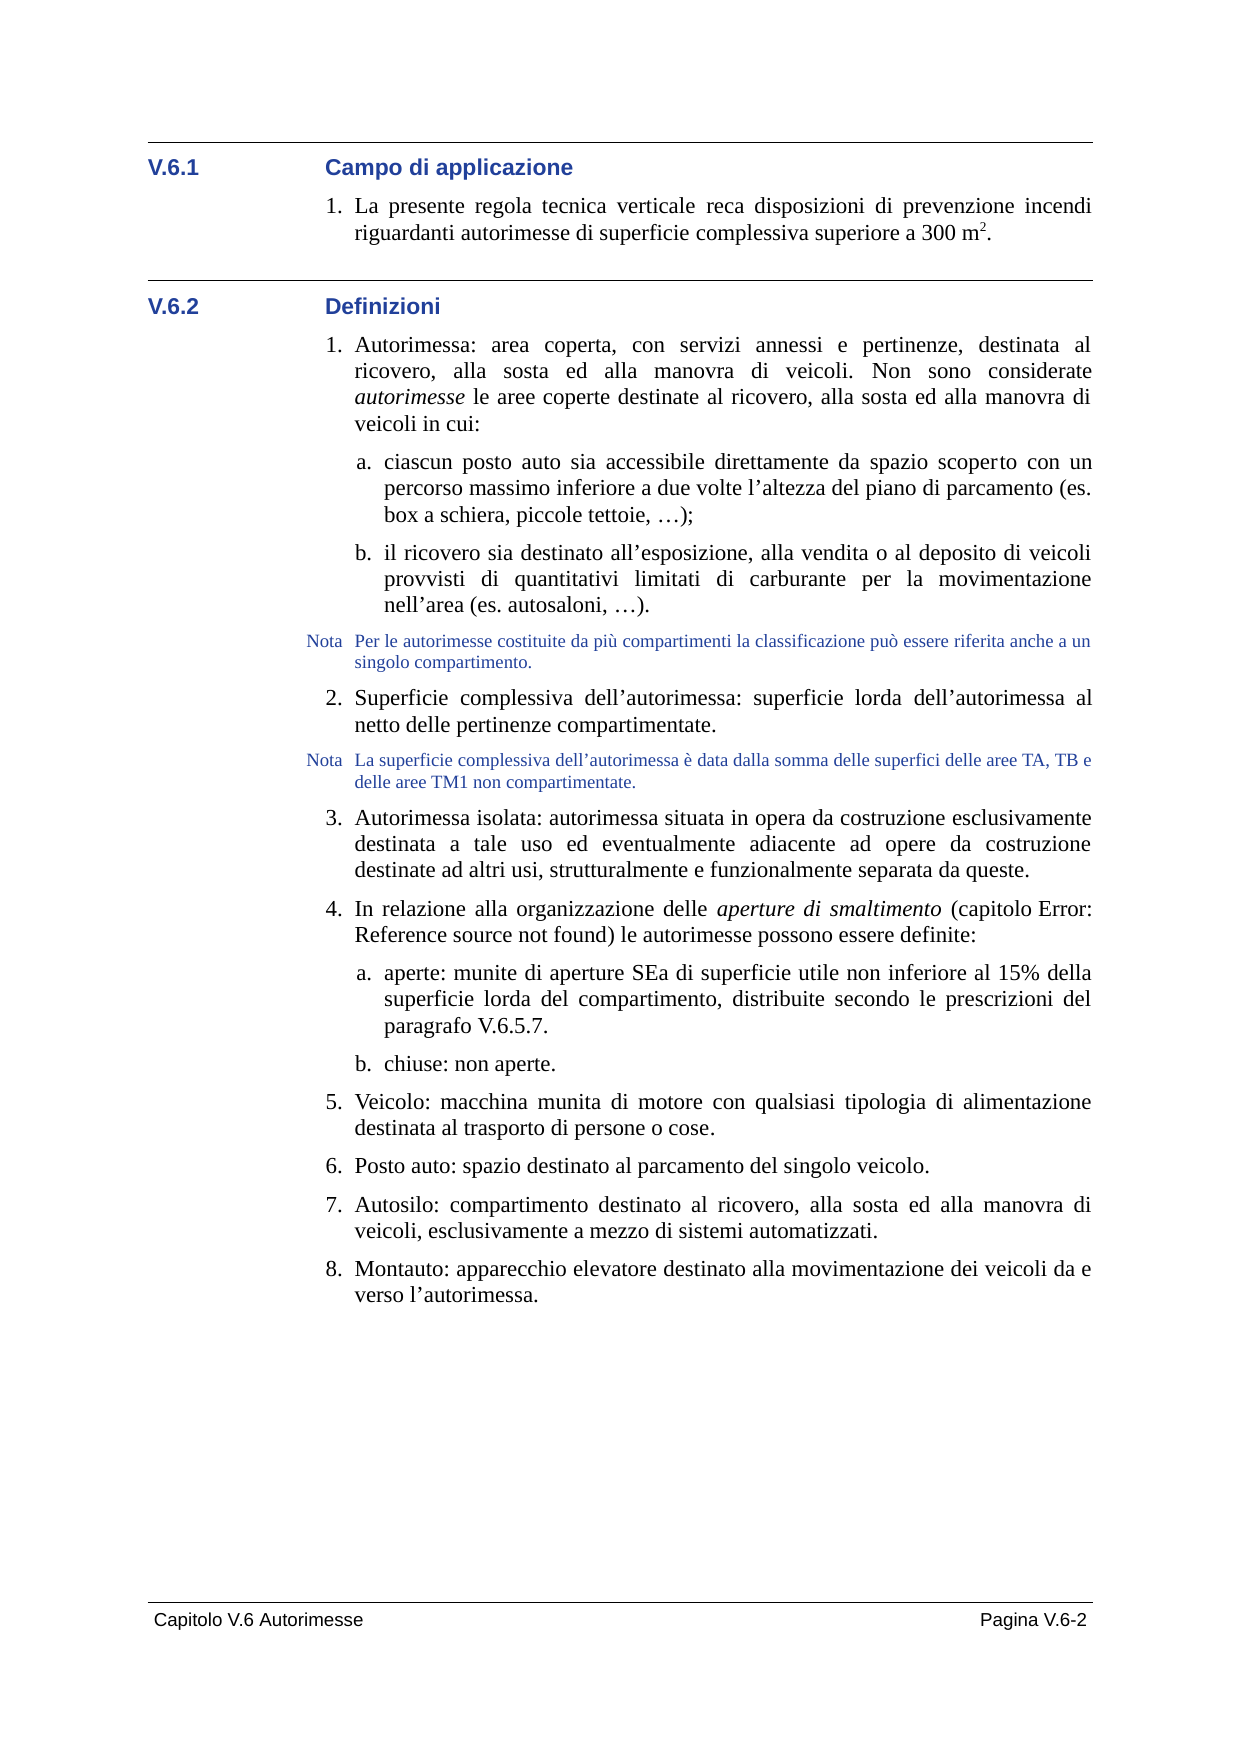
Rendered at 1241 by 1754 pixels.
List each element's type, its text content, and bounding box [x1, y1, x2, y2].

list La presente regola tecnica verticale reca disposizioni di prevenzione incendi riguardanti autorimesse di superficie complessiva superiore a 300 m2. [342, 192, 1093, 245]
list il ricovero sia destinato all’esposizione, alla vendita o al deposito di veicoli provvisti di quantitativi limitati di carburante per la movimentazione nell’area (es. autosaloni, …). [372, 539, 1093, 618]
list Superficie complessiva dell’autorimessa: superficie lorda dell’autorimessa al netto delle pertinenze compartimentate. [342, 684, 1093, 737]
list Posto auto: spazio destinato al parcamento del singolo veicolo. [342, 1153, 1093, 1179]
list Autorimessa: area coperta, con servizi annessi e pertinenze, destinata al ricovero, alla sosta ed alla manovra di veicoli. Non sono considerate autorimesse le aree coperte destinate al ricovero, alla sosta ed alla manovra di veicoli in cui: [342, 331, 1093, 436]
list Per le autorimesse costituite da più compartimenti la classificazione può essere riferita anche a un singolo compartimento. [342, 629, 1093, 673]
list ciascun posto auto sia accessibile direttamente da spazio scoperto con un percorso massimo inferiore a due volte l’altezza del piano di parcamento (es. box a schiera, piccole tettoie, …); [372, 448, 1093, 527]
list Autorimessa isolata: autorimessa situata in opera da costruzione esclusivamente destinata a tale uso ed eventualmente adiacente ad opere da costruzione destinate ad altri usi, strutturalmente e funzionalmente separata da queste. [342, 804, 1093, 883]
list Montauto: apparecchio elevatore destinato alla movimentazione dei veicoli da e verso l’autorimessa. [342, 1255, 1093, 1308]
subtitle Definizioni [148, 281, 1093, 319]
list La superficie complessiva dell’autorimessa è data dalla somma delle superfici delle aree TA, TB e delle aree TM1 non compartimentate. [342, 749, 1093, 792]
subtitle Campo di applicazione [148, 143, 1093, 180]
list chiuse: non aperte. [372, 1050, 1093, 1076]
list Veicolo: macchina munita di motore con qualsiasi tipologia di alimentazione destinata al trasporto di persone o cose. [342, 1088, 1093, 1141]
list In relazione alla organizzazione delle aperture di smaltimento (capitolo Error: Reference source not found) le autorimesse possono essere definite: [342, 895, 1093, 947]
list aperte: munite di aperture SEa di superficie utile non inferiore al 15% della superficie lorda del compartimento, distribuite secondo le prescrizioni del paragrafo V.6.5.7. [372, 959, 1093, 1038]
list Autosilo: compartimento destinato al ricovero, alla sosta ed alla manovra di veicoli, esclusivamente a mezzo di sistemi automatizzati. [342, 1191, 1093, 1243]
